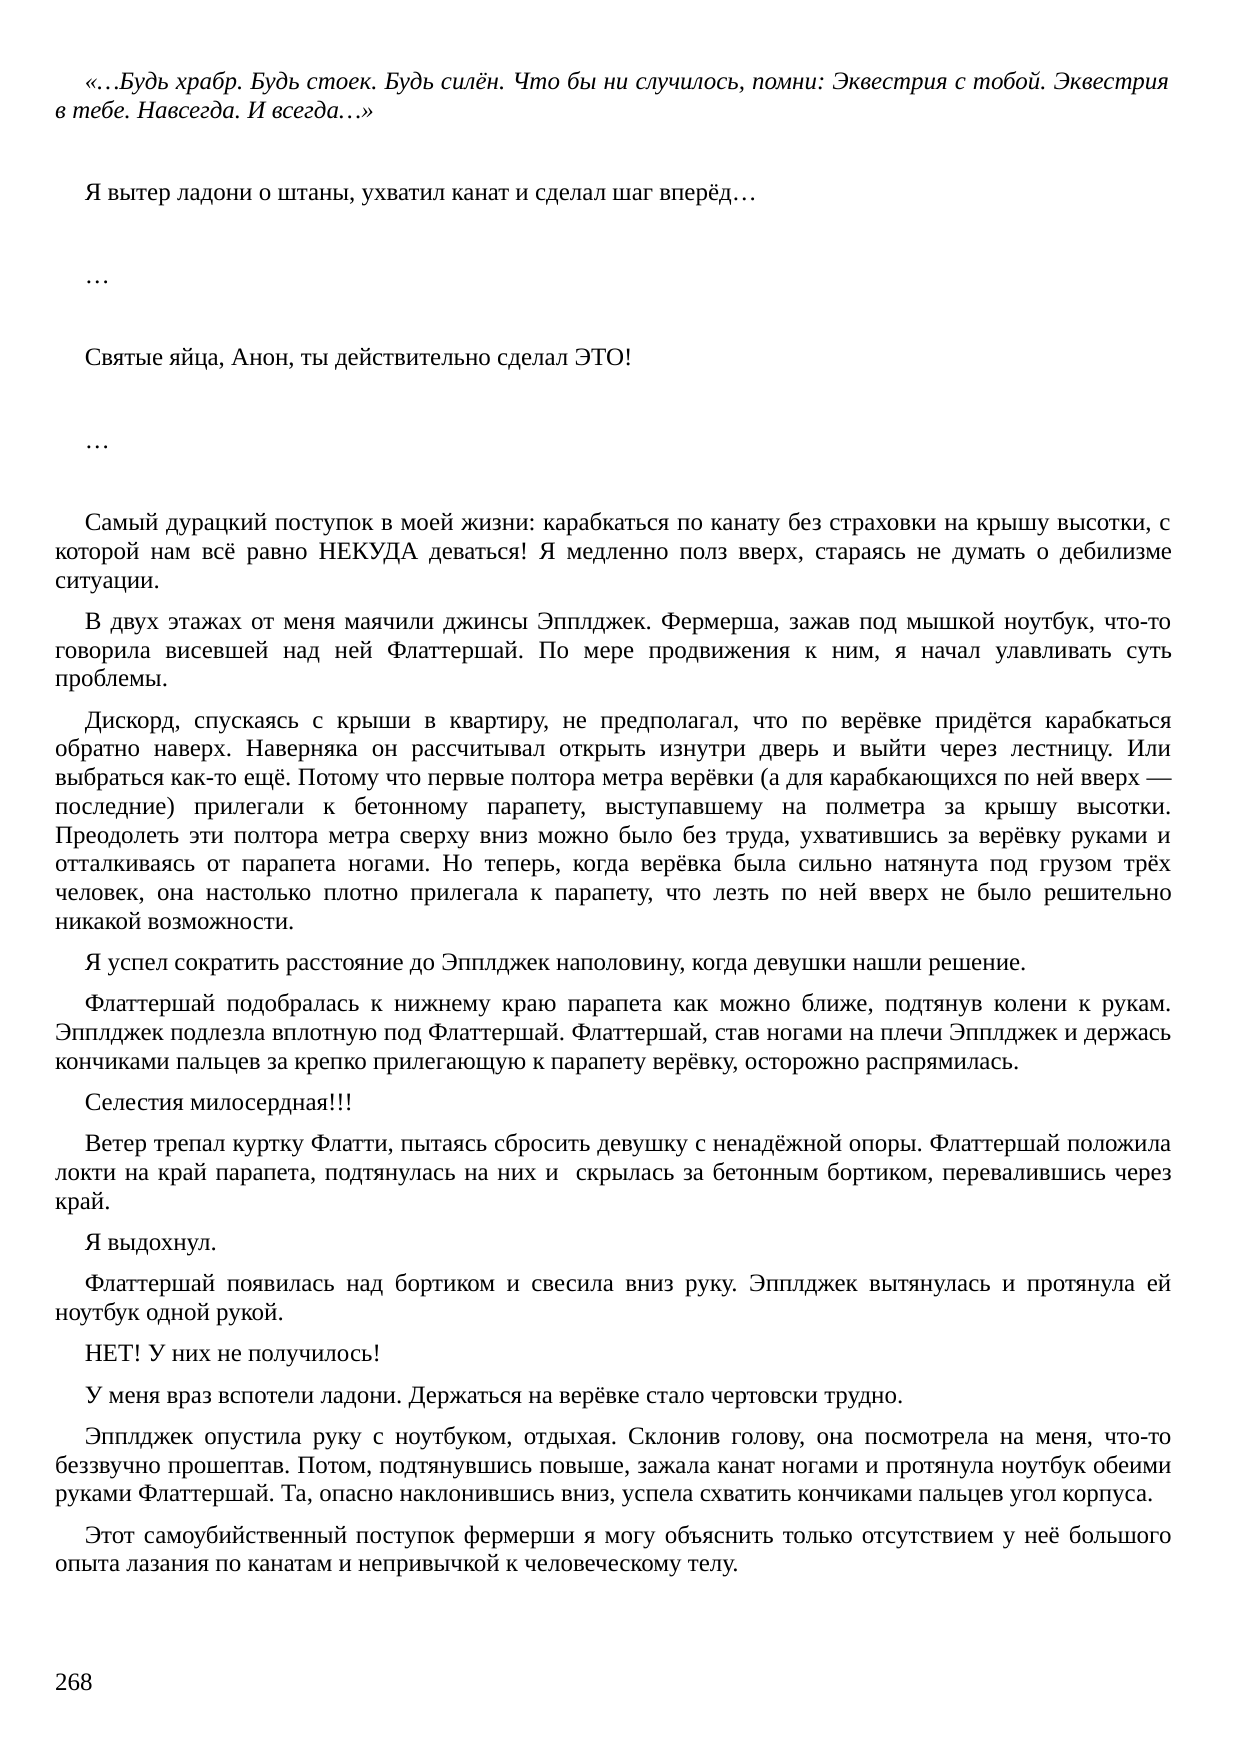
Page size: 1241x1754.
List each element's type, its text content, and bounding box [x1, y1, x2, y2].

text «…Будь храбр. Будь стоек. Будь силён. Что бы ни случилось, помни: Эквестрия с тобой. Эквестрия в тебе. Навсегда. И всегда…» [55, 66, 1173, 123]
text … [55, 425, 1173, 453]
text Самый дурацкий поступок в моей жизни: карабкаться по канату без страховки на крышу высотки, с которой нам всё равно НЕКУДА деваться! Я медленно полз вверх, стараясь не думать о дебилизме ситуации. [55, 507, 1173, 593]
text Святые яйца, Анон, ты действительно сделал ЭТО! [55, 342, 1173, 371]
text НЕТ! У них не получилось! [55, 1338, 1173, 1367]
text У меня враз вспотели ладони. Держаться на верёвке стало чертовски трудно. [55, 1380, 1173, 1408]
text Флаттершай появилась над бортиком и свесила вниз руку. Эпплджек вытянулась и протянула ей ноутбук одной рукой. [55, 1268, 1173, 1326]
text Ветер трепал куртку Флатти, пытаясь сбросить девушку с ненадёжной опоры. Флаттершай положила локти на край парапета, подтянулась на них и скрылась за бетонным бортиком, перевалившись через край. [55, 1128, 1173, 1215]
text Я успел сократить расстояние до Эпплджек наполовину, когда девушки нашли решение. [55, 947, 1173, 976]
text Селестия милосердная!!! [55, 1087, 1173, 1116]
text Я вытер ладони о штаны, ухватил канат и сделал шаг вперёд… [55, 177, 1173, 206]
text Эпплджек опустила руку с ноутбуком, отдыхая. Склонив голову, она посмотрела на меня, что-то беззвучно прошептав. Потом, подтянувшись повыше, зажала канат ногами и протянула ноутбук обеими руками Флаттершай. Та, опасно наклонившись вниз, успела схватить кончиками пальцев угол корпуса. [55, 1421, 1173, 1507]
text … [55, 260, 1173, 288]
text Этот самоубийственный поступок фермерши я могу объяснить только отсутствием у неё большого опыта лазания по канатам и непривычкой к человеческому телу. [55, 1520, 1173, 1577]
text В двух этажах от меня маячили джинсы Эпплджек. Фермерша, зажав под мышкой ноутбук, что-то говорила висевшей над ней Флаттершай. По мере продвижения к ним, я начал улавливать суть проблемы. [55, 606, 1173, 692]
text Флаттершай подобралась к нижнему краю парапета как можно ближе, подтянув колени к рукам. Эпплджек подлезла вплотную под Флаттершай. Флаттершай, став ногами на плечи Эпплджек и держась кончиками пальцев за крепко прилегающую к парапету верёвку, осторожно распрямилась. [55, 988, 1173, 1075]
text Я выдохнул. [55, 1227, 1173, 1256]
text Дискорд, спускаясь с крыши в квартиру, не предполагал, что по верёвке придётся карабкаться обратно наверх. Наверняка он рассчитывал открыть изнутри дверь и выйти через лестницу. Или выбраться как-то ещё. Потому что первые полтора метра верёвки (а для карабкающихся по ней вверх — последние) прилегали к бетонному парапету, выступавшему на полметра за крышу высотки. Преодолеть эти полтора метра сверху вниз можно было без труда, ухватившись за верёвку руками и отталкиваясь от парапета ногами. Но теперь, когда верёвка была сильно натянута под грузом трёх человек, она настолько плотно прилегала к парапету, что лезть по ней вверх не было решительно никакой возможности. [55, 705, 1173, 935]
